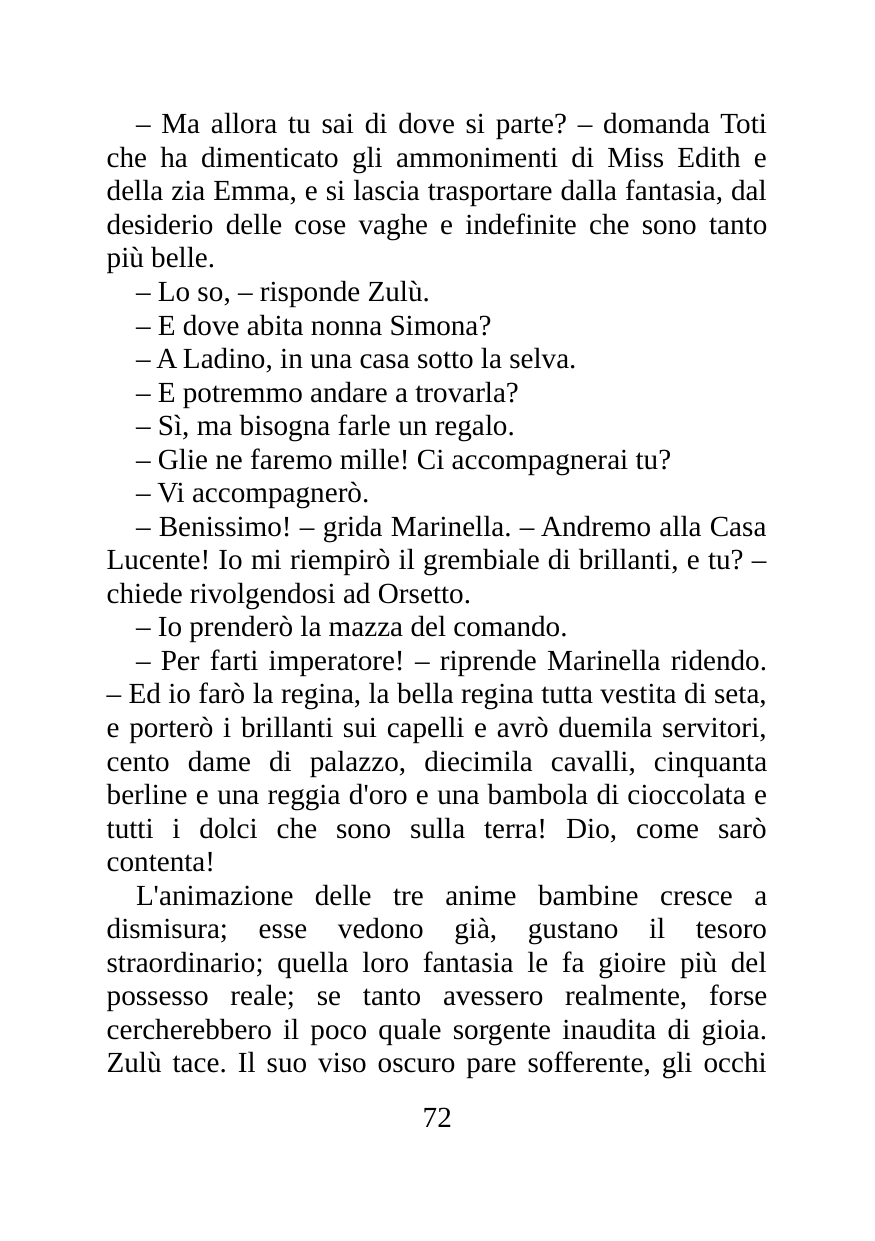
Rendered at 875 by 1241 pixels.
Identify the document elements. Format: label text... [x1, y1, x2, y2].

text ‒ A Ladino, in una casa sotto la selva. [106, 341, 768, 375]
text ‒ Benissimo! ‒ grida Marinella. ‒ Andremo alla Casa Lucente! Io mi riempirò il grembiale di brillanti, e tu? ‒ chiede rivolgendosi ad Orsetto. [106, 509, 768, 609]
text L'animazione delle tre anime bambine cresce a dismisura; esse vedono già, gustano il tesoro straordinario; quella loro fantasia le fa gioire più del possesso reale; se tanto avessero realmente, forse cercherebbero il poco quale sorgente inaudita di gioia. Zulù tace. Il suo viso oscuro pare sofferente, gli occhi [106, 878, 768, 1079]
text ‒ Ma allora tu sai di dove si parte? ‒ domanda Toti che ha dimenticato gli ammonimenti di Miss Edith e della zia Emma, e si lascia trasportare dalla fantasia, dal desiderio delle cose vaghe e indefinite che sono tanto più belle. [106, 106, 768, 274]
text ‒ Sì, ma bisogna farle un regalo. [106, 408, 768, 442]
text ‒ Io prenderò la mazza del comando. [106, 609, 768, 643]
text ‒ Lo so, ‒ risponde Zulù. [106, 274, 768, 308]
text ‒ Per farti imperatore! ‒ riprende Marinella ridendo. ‒ Ed io farò la regina, la bella regina tutta vestita di seta, e porterò i brillanti sui capelli e avrò duemila servitori, cento dame di palazzo, diecimila cavalli, cinquanta berline e una reggia d'oro e una bambola di cioccolata e tutti i dolci che sono sulla terra! Dio, come sarò contenta! [106, 643, 768, 878]
text ‒ E potremmo andare a trovarla? [106, 375, 768, 408]
text ‒ Glie ne faremo mille! Ci accompagnerai tu? [106, 442, 768, 475]
text ‒ Vi accompagnerò. [106, 475, 768, 509]
text ‒ E dove abita nonna Simona? [106, 308, 768, 341]
